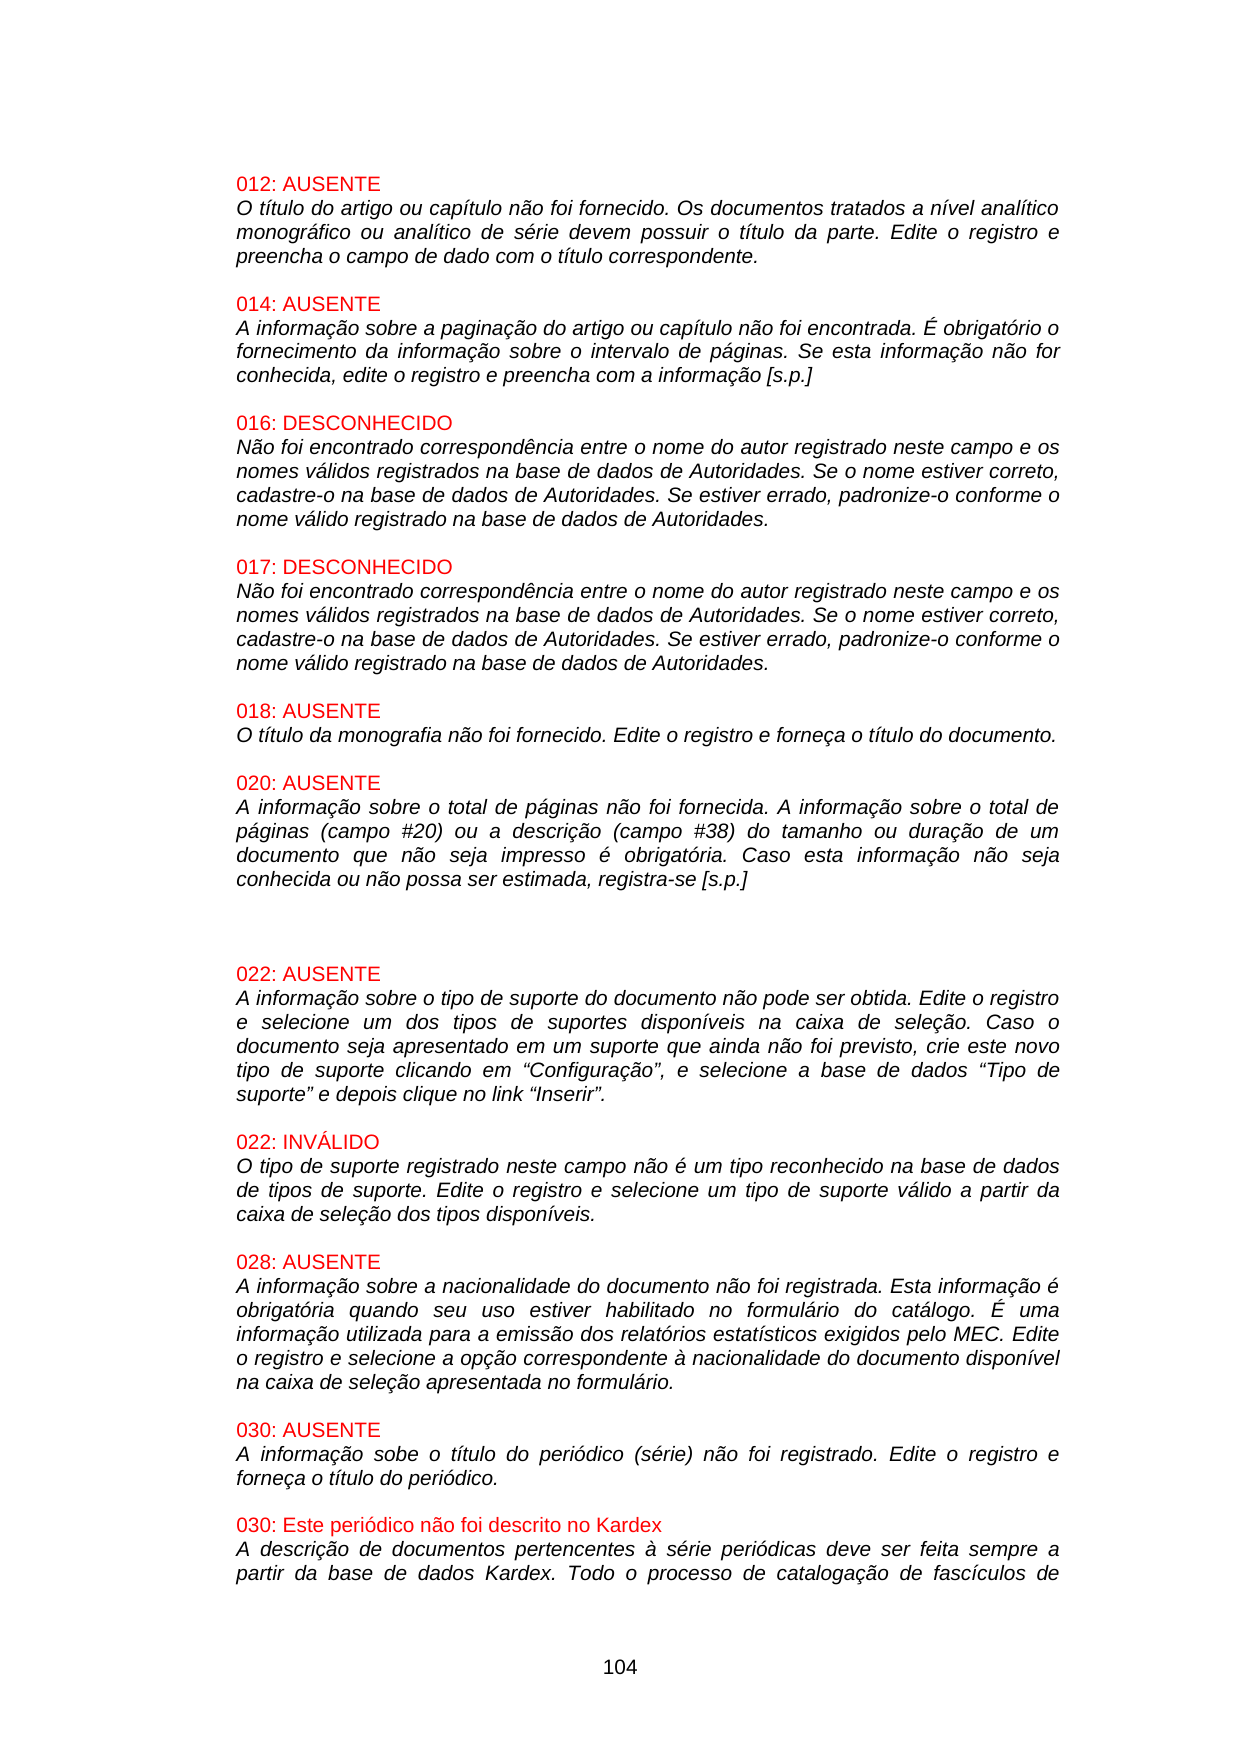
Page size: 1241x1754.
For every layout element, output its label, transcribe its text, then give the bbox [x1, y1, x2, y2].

text A informação sobe o título do periódico (série) não foi registrado. Edite o registro e forneça o título do periódico. [236, 1441, 1063, 1489]
text 012: AUSENTE [236, 172, 1063, 196]
text 020: AUSENTE [236, 771, 1063, 794]
text 022: AUSENTE [236, 962, 1063, 986]
text A informação sobre o tipo de suporte do documento não pode ser obtida. Edite o registro e selecione um dos tipos de suportes disponíveis na caixa de seleção. Caso o documento seja apresentado em um suporte que ainda não foi previsto, crie este novo tipo de suporte clicando em “Configuração”, e selecione a base de dados “Tipo de suporte” e depois clique no link “Inserir”. [236, 986, 1063, 1106]
text 030: AUSENTE [236, 1417, 1063, 1441]
text Não foi encontrado correspondência entre o nome do autor registrado neste campo e os nomes válidos registrados na base de dados de Autoridades. Se o nome estiver correto, cadastre-o na base de dados de Autoridades. Se estiver errado, padronize-o conforme o nome válido registrado na base de dados de Autoridades. [236, 579, 1063, 675]
text A informação sobre a paginação do artigo ou capítulo não foi encontrada. É obrigatório o fornecimento da informação sobre o intervalo de páginas. Se esta informação não for conhecida, edite o registro e preencha com a informação [s.p.] [236, 315, 1063, 387]
text 014: AUSENTE [236, 291, 1063, 315]
text O título do artigo ou capítulo não foi fornecido. Os documentos tratados a nível analítico monográfico ou analítico de série devem possuir o título da parte. Edite o registro e preencha o campo de dado com o título correspondente. [236, 196, 1063, 267]
text A informação sobre o total de páginas não foi fornecida. A informação sobre o total de páginas (campo #20) ou a descrição (campo #38) do tamanho ou duração de um documento que não seja impresso é obrigatória. Caso esta informação não seja conhecida ou não possa ser estimada, registra-se [s.p.] [236, 794, 1063, 890]
text 028: AUSENTE [236, 1250, 1063, 1274]
text 016: DESCONHECIDO [236, 411, 1063, 435]
text 017: DESCONHECIDO [236, 555, 1063, 579]
text A informação sobre a nacionalidade do documento não foi registrada. Esta informação é obrigatória quando seu uso estiver habilitado no formulário do catálogo. É uma informação utilizada para a emissão dos relatórios estatísticos exigidos pelo MEC. Edite o registro e selecione a opção correspondente à nacionalidade do documento disponível na caixa de seleção apresentada no formulário. [236, 1274, 1063, 1393]
text A descrição de documentos pertencentes à série periódicas deve ser feita sempre a partir da base de dados Kardex. Todo o processo de catalogação de fascículos de [236, 1537, 1063, 1585]
text 030: Este periódico não foi descrito no Kardex [236, 1513, 1063, 1537]
text 018: AUSENTE [236, 699, 1063, 723]
text 022: INVÁLIDO [236, 1130, 1063, 1154]
text O tipo de suporte registrado neste campo não é um tipo reconhecido na base de dados de tipos de suporte. Edite o registro e selecione um tipo de suporte válido a partir da caixa de seleção dos tipos disponíveis. [236, 1154, 1063, 1226]
text O título da monografia não foi fornecido. Edite o registro e forneça o título do documento. [236, 723, 1063, 747]
text Não foi encontrado correspondência entre o nome do autor registrado neste campo e os nomes válidos registrados na base de dados de Autoridades. Se o nome estiver correto, cadastre-o na base de dados de Autoridades. Se estiver errado, padronize-o conforme o nome válido registrado na base de dados de Autoridades. [236, 435, 1063, 531]
